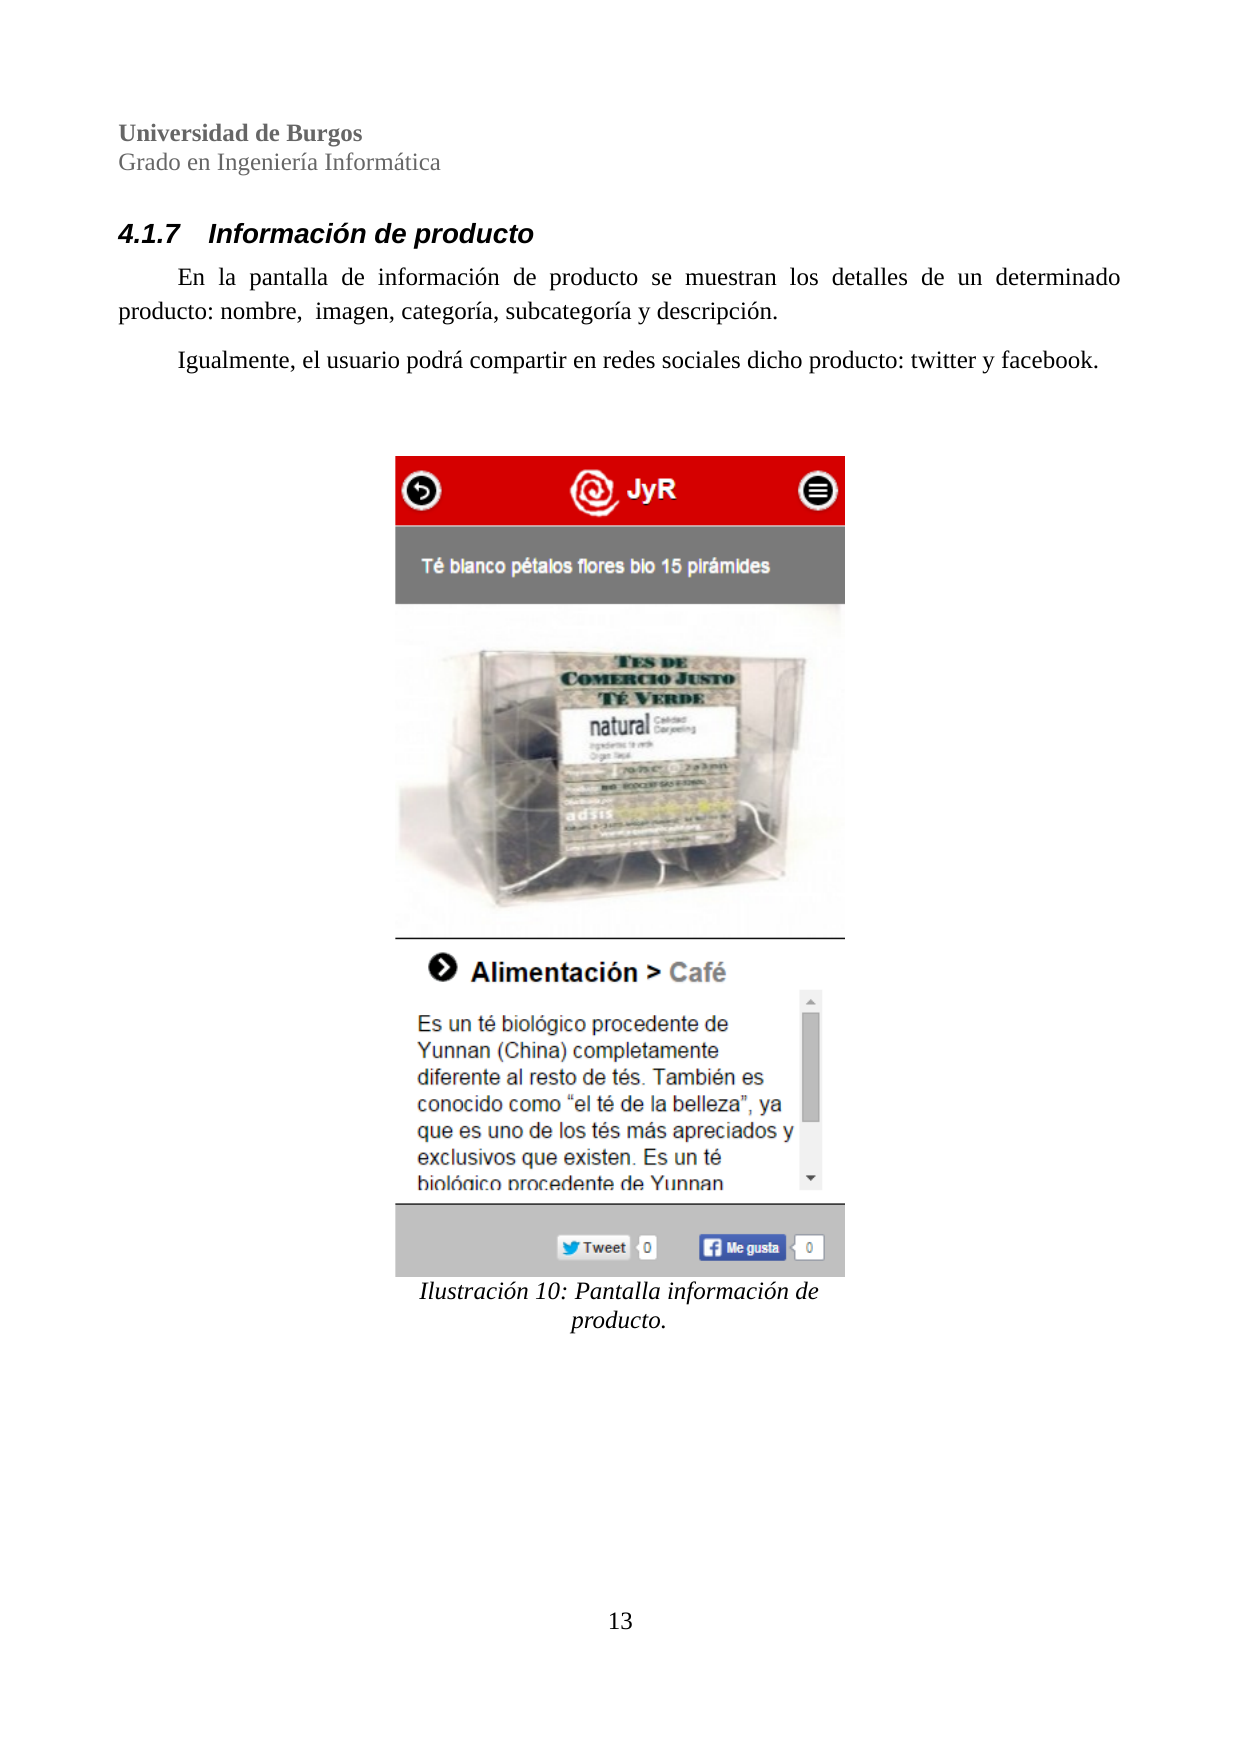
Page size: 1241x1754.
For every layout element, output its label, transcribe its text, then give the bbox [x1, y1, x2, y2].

text Igualmente, el usuario podrá compartir en redes sociales dicho producto: twitter y facebook. [118, 346, 1122, 374]
text Ilustración 10: Pantalla información de producto. [395, 1277, 845, 1334]
picture [395, 456, 845, 1277]
subtitle Información de producto [118, 218, 1122, 249]
text En la pantalla de información de producto se muestran los detalles de un determinado producto: nombre, imagen, categoría, subcategoría y descripción. [118, 262, 1122, 325]
